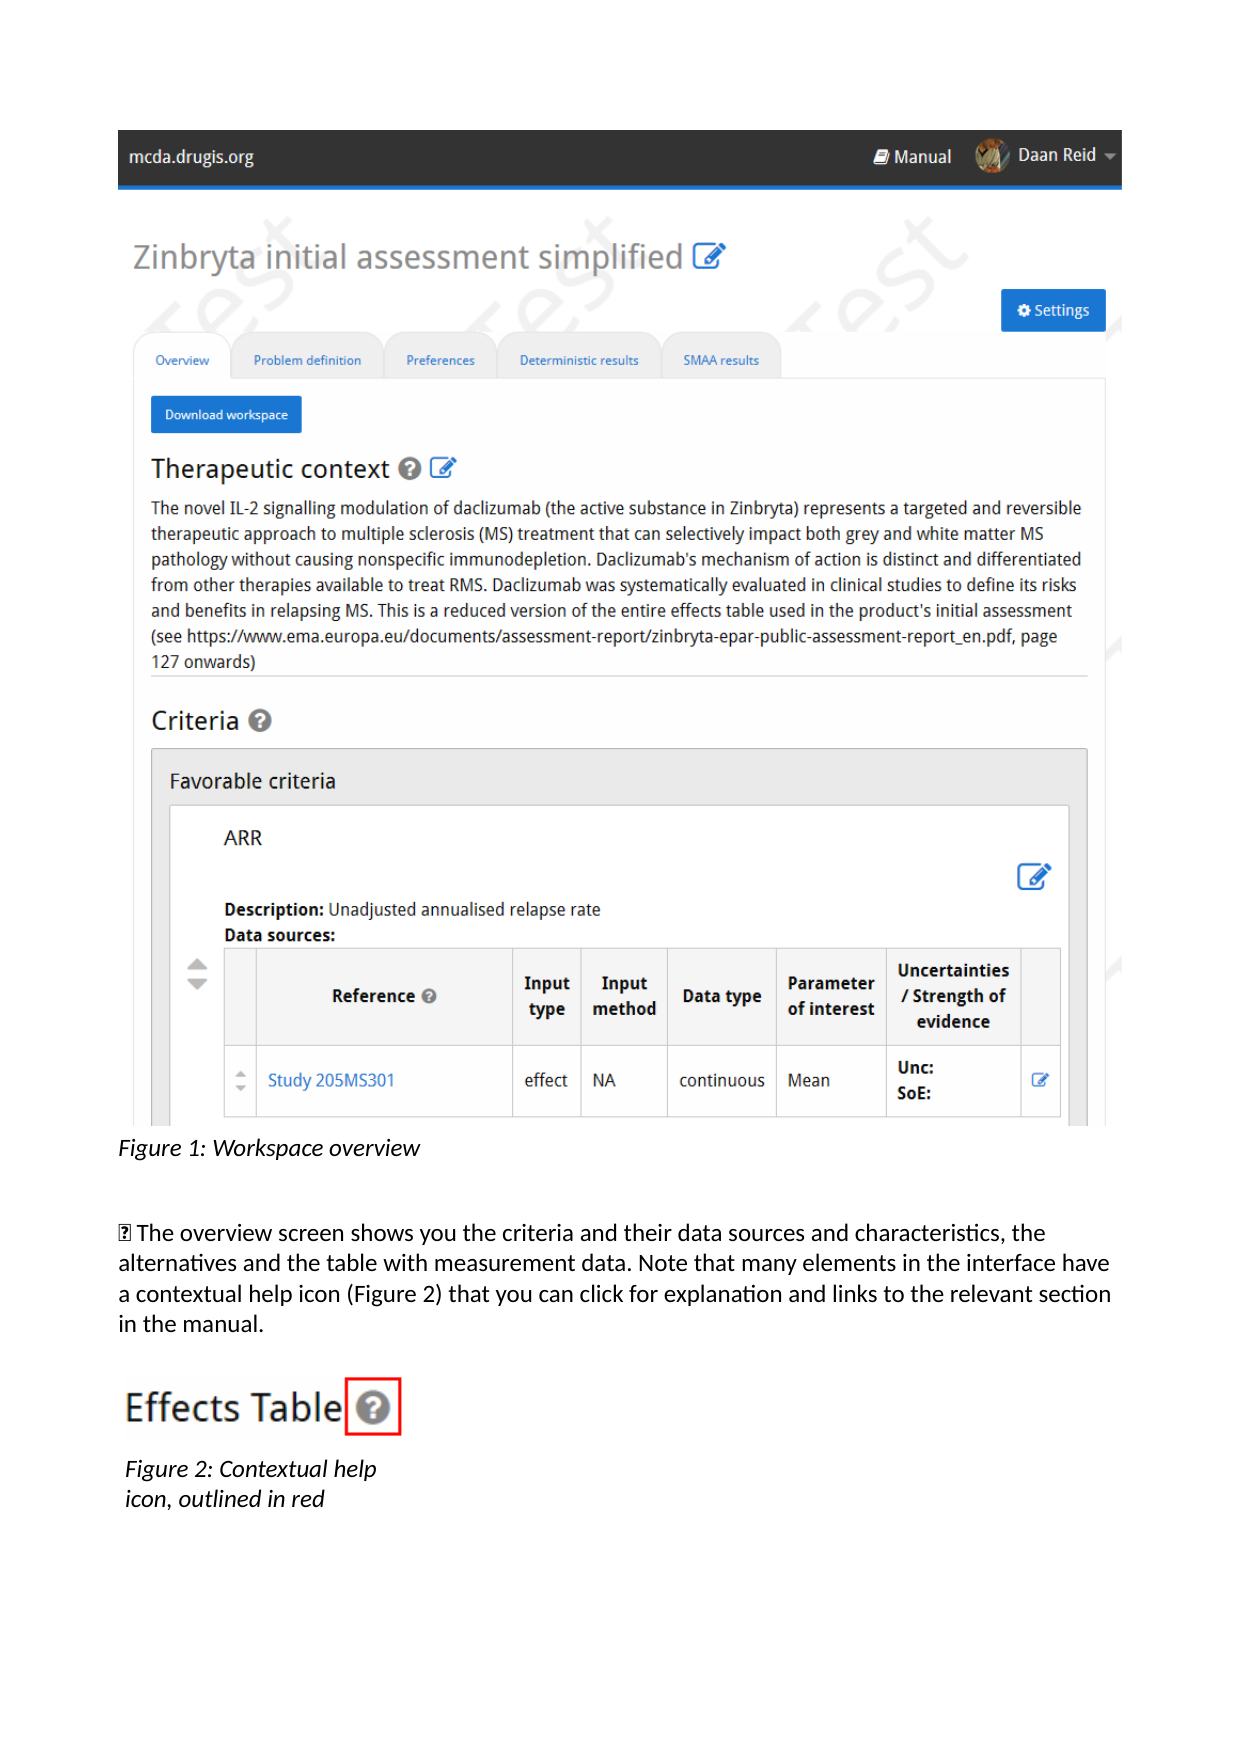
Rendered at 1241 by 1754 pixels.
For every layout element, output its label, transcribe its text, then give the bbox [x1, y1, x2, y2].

text Figure 1: Workspace overview [118, 1126, 1122, 1163]
picture [125, 1376, 422, 1447]
text 💡 The overview screen shows you the criteria and their data sources and characteristics, the alternatives and the table with measurement data. Note that many elements in the interface have a contextual help icon (Figure 2) that you can click for explanation and links to the relevant section in the manual. [118, 1217, 1122, 1339]
text Figure 2: Contextual help icon, outlined in red [125, 1447, 422, 1514]
picture [118, 130, 1123, 1126]
